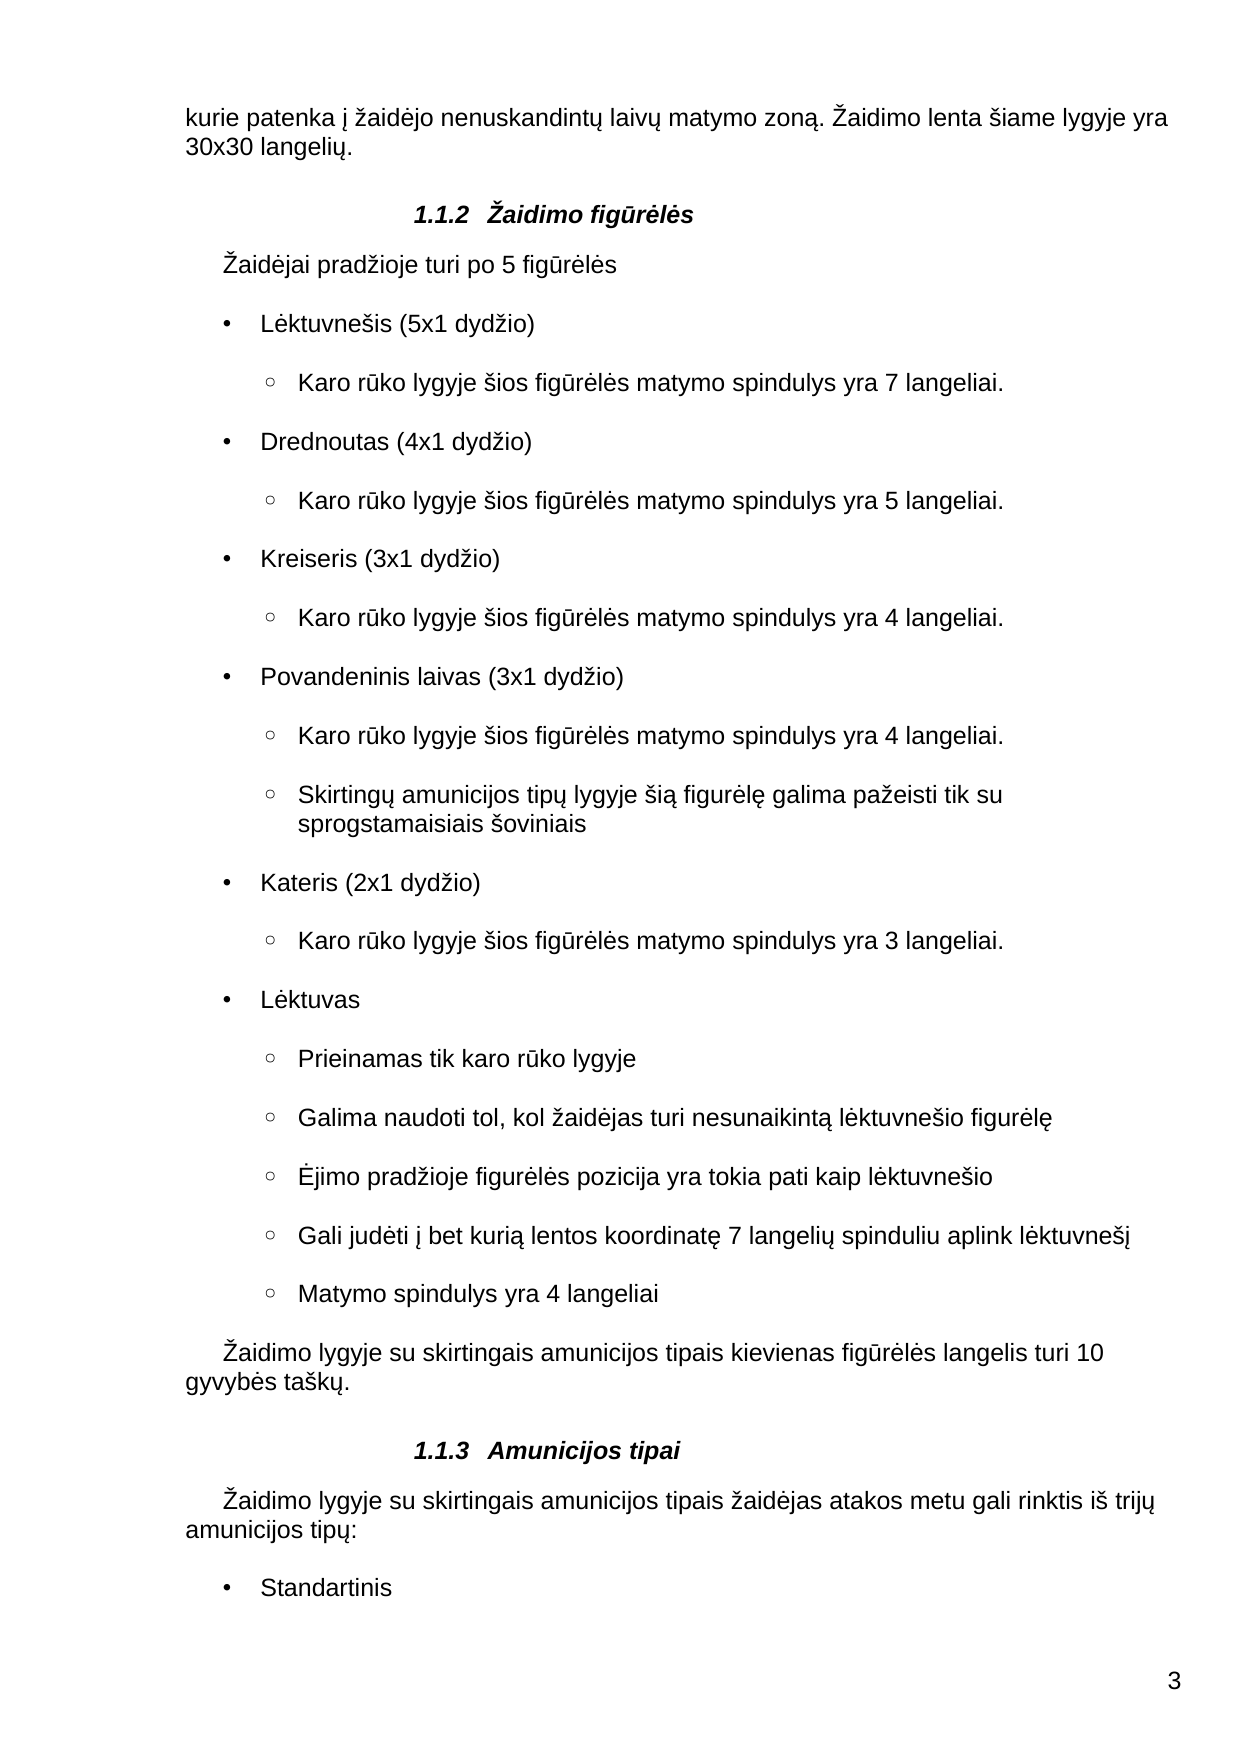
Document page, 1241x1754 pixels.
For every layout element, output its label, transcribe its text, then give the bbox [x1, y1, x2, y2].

subtitle Žaidimo figūrėlės [413, 200, 1181, 229]
list Povandeninis laivas (3x1 dydžio) [223, 662, 1181, 691]
text Žaidėjai pradžioje turi po 5 figūrėlės [185, 250, 1181, 279]
text Žaidimo lygyje su skirtingais amunicijos tipais kievienas figūrėlės langelis turi 10 gyvybės taškų. [185, 1338, 1181, 1396]
list Kateris (2x1 dydžio) [223, 867, 1181, 896]
list Gali judėti į bet kurią lentos koordinatę 7 langelių spinduliu aplink lėktuvnešį [260, 1221, 1181, 1249]
list Karo rūko lygyje šios figūrėlės matymo spindulys yra 5 langeliai. [260, 486, 1181, 514]
list Matymo spindulys yra 4 langeliai [260, 1279, 1181, 1308]
list Galima naudoti tol, kol žaidėjas turi nesunaikintą lėktuvnešio figurėlę [260, 1103, 1181, 1132]
list Ėjimo pradžioje figurėlės pozicija yra tokia pati kaip lėktuvnešio [260, 1162, 1181, 1191]
list Prieinamas tik karo rūko lygyje [260, 1044, 1181, 1073]
text Žaidimo lygyje su skirtingais amunicijos tipais žaidėjas atakos metu gali rinktis iš trijų amunicijos tipų: [185, 1486, 1181, 1543]
list Kreiseris (3x1 dydžio) [223, 544, 1181, 573]
list Drednoutas (4x1 dydžio) [223, 427, 1181, 456]
list Lėktuvnešis (5x1 dydžio) [223, 309, 1181, 338]
subtitle Amunicijos tipai [413, 1436, 1181, 1464]
text kurie patenka į žaidėjo nenuskandintų laivų matymo zoną. Žaidimo lenta šiame lygyje yra 30x30 langelių. [185, 103, 1181, 160]
list Skirtingų amunicijos tipų lygyje šią figurėlę galima pažeisti tik su sprogstamaisiais šoviniais [260, 780, 1181, 837]
list Karo rūko lygyje šios figūrėlės matymo spindulys yra 4 langeliai. [260, 721, 1181, 750]
list Karo rūko lygyje šios figūrėlės matymo spindulys yra 3 langeliai. [260, 926, 1181, 955]
list Standartinis [223, 1573, 1181, 1602]
list Karo rūko lygyje šios figūrėlės matymo spindulys yra 4 langeliai. [260, 603, 1181, 632]
list Karo rūko lygyje šios figūrėlės matymo spindulys yra 7 langeliai. [260, 368, 1181, 397]
list Lėktuvas [223, 985, 1181, 1014]
